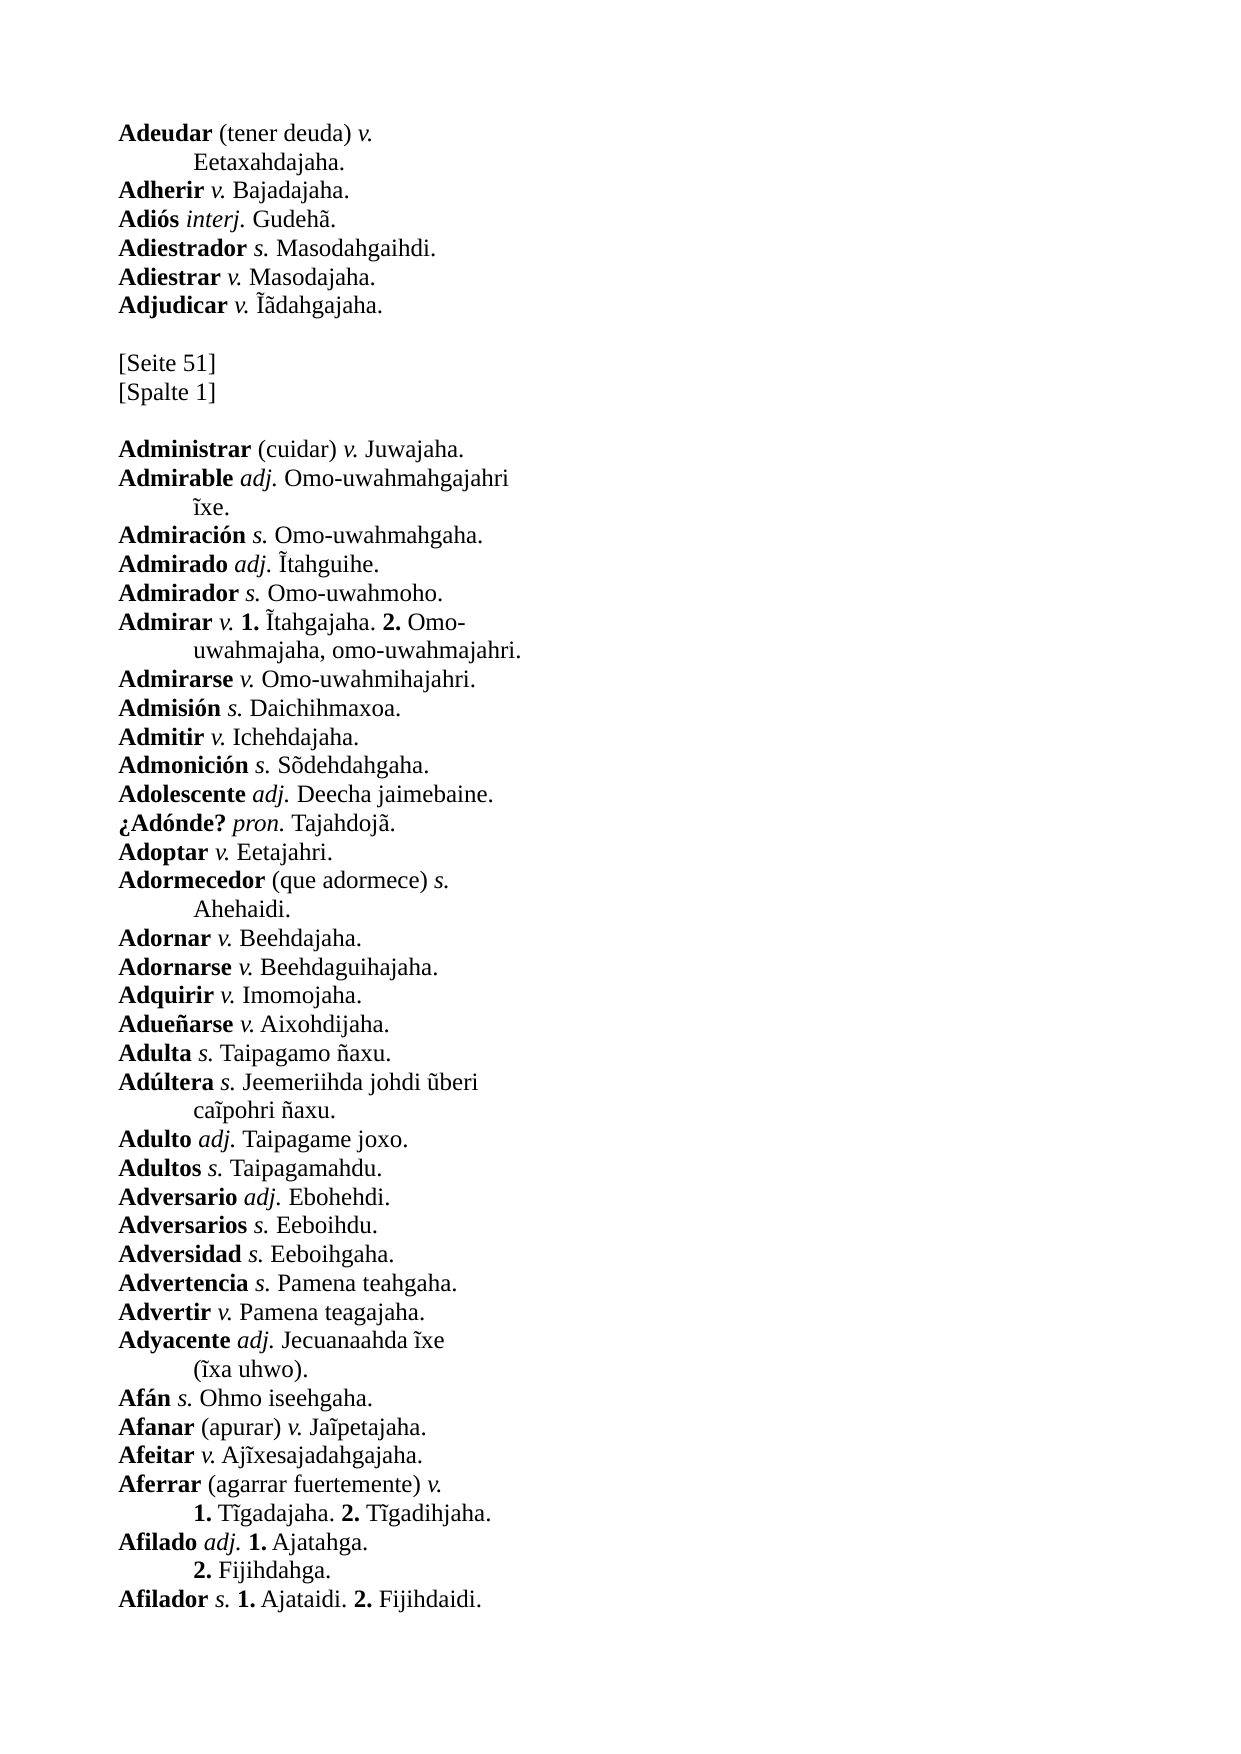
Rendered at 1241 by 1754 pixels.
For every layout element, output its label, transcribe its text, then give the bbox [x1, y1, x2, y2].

text Admitir v. Ichehdajaha. [118, 722, 1122, 751]
text Adoptar v. Eetajahri. [118, 837, 1122, 866]
text Admonición s. Sõdehdahgaha. [118, 751, 1122, 779]
text Eetaxahdajaha. [118, 147, 1122, 176]
text Admiración s. Omo-uwahmahgaha. [118, 521, 1122, 549]
text Afilado adj. 1. Ajatahga. [118, 1527, 1122, 1556]
text 1. Tĩgadajaha. 2. Tĩgadihjaha. [118, 1498, 1122, 1527]
text Adúltera s. Jeemeriihda johdi ũberi [118, 1067, 1122, 1096]
text Adulto adj. Taipagame joxo. [118, 1124, 1122, 1153]
text ĩxe. [118, 492, 1122, 521]
text uwahmajaha, omo-uwahmajahri. [118, 636, 1122, 664]
text Adultos s. Taipagamahdu. [118, 1153, 1122, 1182]
text Aferrar (agarrar fuertemente) v. [118, 1469, 1122, 1498]
text Admirarse v. Omo-uwahmihajahri. [118, 664, 1122, 693]
text Adversario adj. Ebohehdi. [118, 1182, 1122, 1211]
text Afilador s. 1. Ajataidi. 2. Fijihdaidi. [118, 1584, 1122, 1613]
text Adulta s. Taipagamo ñaxu. [118, 1038, 1122, 1067]
text Adornar v. Beehdajaha. [118, 923, 1122, 952]
text Admirado adj. Ĩtahguihe. [118, 549, 1122, 578]
text Adolescente adj. Deecha jaimebaine. [118, 779, 1122, 808]
text Adiós interj. Gudehã. [118, 204, 1122, 233]
text caĩpohri ñaxu. [118, 1096, 1122, 1124]
text (ĩxa uhwo). [118, 1354, 1122, 1383]
text Adversarios s. Eeboihdu. [118, 1211, 1122, 1239]
text Advertencia s. Pamena teahgaha. [118, 1268, 1122, 1297]
text [Seite 51] [118, 348, 1122, 377]
text Adiestrar v. Masodajaha. [118, 262, 1122, 291]
text Admirador s. Omo-uwahmoho. [118, 578, 1122, 607]
text Adquirir v. Imomojaha. [118, 981, 1122, 1009]
text ¿Adónde? pron. Tajahdojã. [118, 808, 1122, 837]
text Advertir v. Pamena teagajaha. [118, 1297, 1122, 1326]
text Afán s. Ohmo iseehgaha. [118, 1383, 1122, 1412]
text Adornarse v. Beehdaguihajaha. [118, 952, 1122, 981]
text Adjudicar v. Ĩãdahgajaha. [118, 291, 1122, 319]
text Ahehaidi. [118, 894, 1122, 923]
text [Spalte 1] [118, 377, 1122, 406]
text Adueñarse v. Aixohdijaha. [118, 1009, 1122, 1038]
text Afeitar v. Ajĩxesajadahgajaha. [118, 1441, 1122, 1469]
text Admisión s. Daichihmaxoa. [118, 693, 1122, 722]
text Adiestrador s. Masodahgaihdi. [118, 233, 1122, 262]
text 2. Fijihdahga. [118, 1556, 1122, 1584]
text Adormecedor (que adormece) s. [118, 866, 1122, 894]
text Adherir v. Bajadajaha. [118, 176, 1122, 204]
text Afanar (apurar) v. Jaĩpetajaha. [118, 1412, 1122, 1441]
text Admirar v. 1. Ĩtahgajaha. 2. Omo- [118, 607, 1122, 636]
text Adeudar (tener deuda) v. [118, 118, 1122, 147]
text Adversidad s. Eeboihgaha. [118, 1239, 1122, 1268]
text Administrar (cuidar) v. Juwajaha. [118, 434, 1122, 463]
text Admirable adj. Omo-uwahmahgajahri [118, 463, 1122, 492]
text Adyacente adj. Jecuanaahda ĩxe [118, 1326, 1122, 1354]
